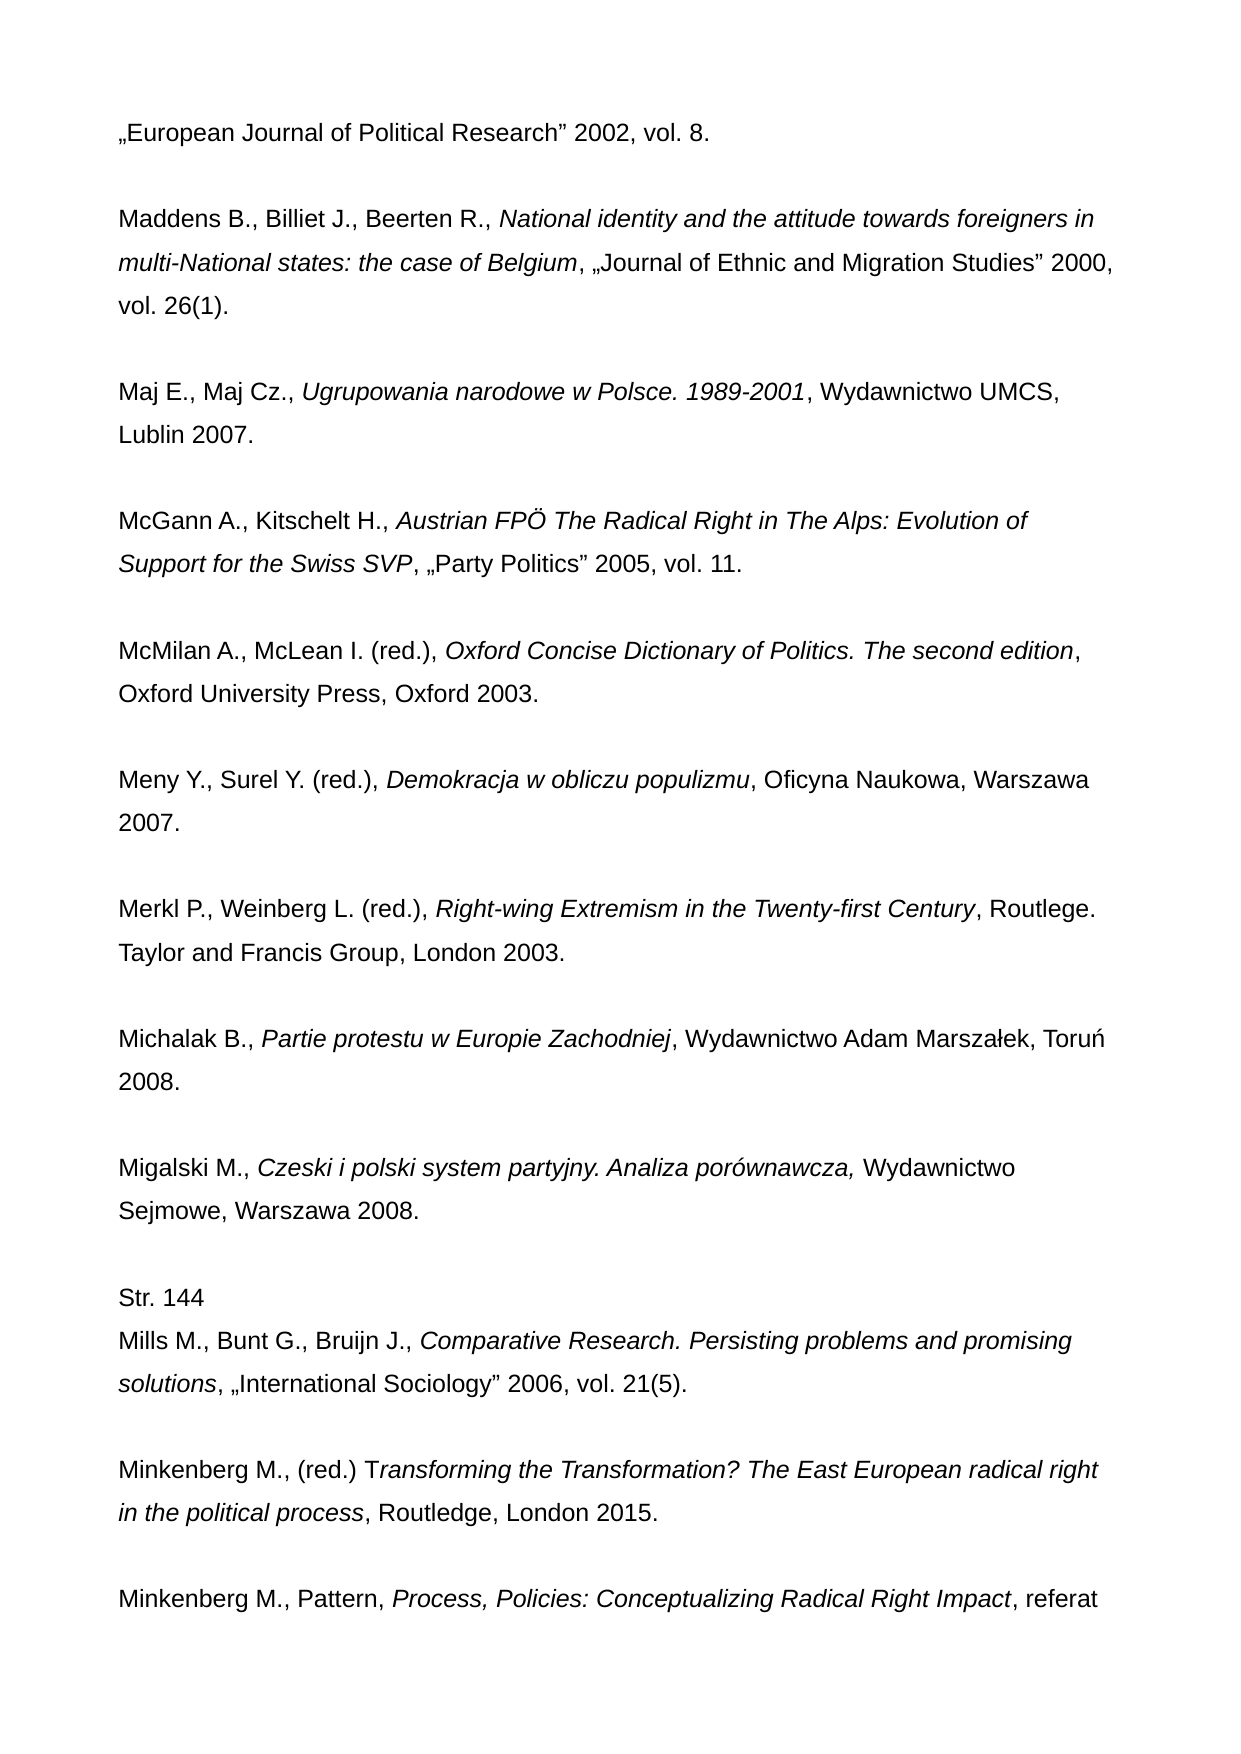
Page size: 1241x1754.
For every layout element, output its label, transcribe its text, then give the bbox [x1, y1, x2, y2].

text Minkenberg M., (red.) Transforming the Transformation? The East European radical right in the political process, Routledge, London 2015. [118, 1455, 1122, 1527]
text Meny Y., Surel Y. (red.), Demokracja w obliczu populizmu, Oficyna Naukowa, Warszawa 2007. [118, 765, 1122, 837]
text Maj E., Maj Cz., Ugrupowania narodowe w Polsce. 1989-2001, Wydawnictwo UMCS, Lublin 2007. [118, 377, 1122, 449]
text Maddens B., Billiet J., Beerten R., National identity and the attitude towards foreigners in multi-National states: the case of Belgium, „Journal of Ethnic and Migration Studies” 2000, vol. 26(1). [118, 204, 1122, 319]
text McMilan A., McLean I. (red.), Oxford Concise Dictionary of Politics. The second edition, Oxford University Press, Oxford 2003. [118, 636, 1122, 707]
text Mills M., Bunt G., Bruijn J., Comparative Research. Persisting problems and promising solutions, „International Sociology” 2006, vol. 21(5). [118, 1326, 1122, 1397]
text Michalak B., Partie protestu w Europie Zachodniej, Wydawnictwo Adam Marszałek, Toruń 2008. [118, 1024, 1122, 1096]
text Migalski M., Czeski i polski system partyjny. Analiza porównawcza, Wydawnictwo Sejmowe, Warszawa 2008. [118, 1153, 1122, 1225]
text Str. 144 [118, 1282, 1122, 1311]
text „European Journal of Political Research” 2002, vol. 8. [118, 118, 1122, 147]
text McGann A., Kitschelt H., Austrian FPÖ The Radical Right in The Alps: Evolution of Support for the Swiss SVP, „Party Politics” 2005, vol. 11. [118, 506, 1122, 578]
text Minkenberg M., Pattern, Process, Policies: Conceptualizing Radical Right Impact, referat [118, 1584, 1122, 1613]
text Merkl P., Weinberg L. (red.), Right-wing Extremism in the Twenty-first Century, Routlege. Taylor and Francis Group, London 2003. [118, 894, 1122, 966]
